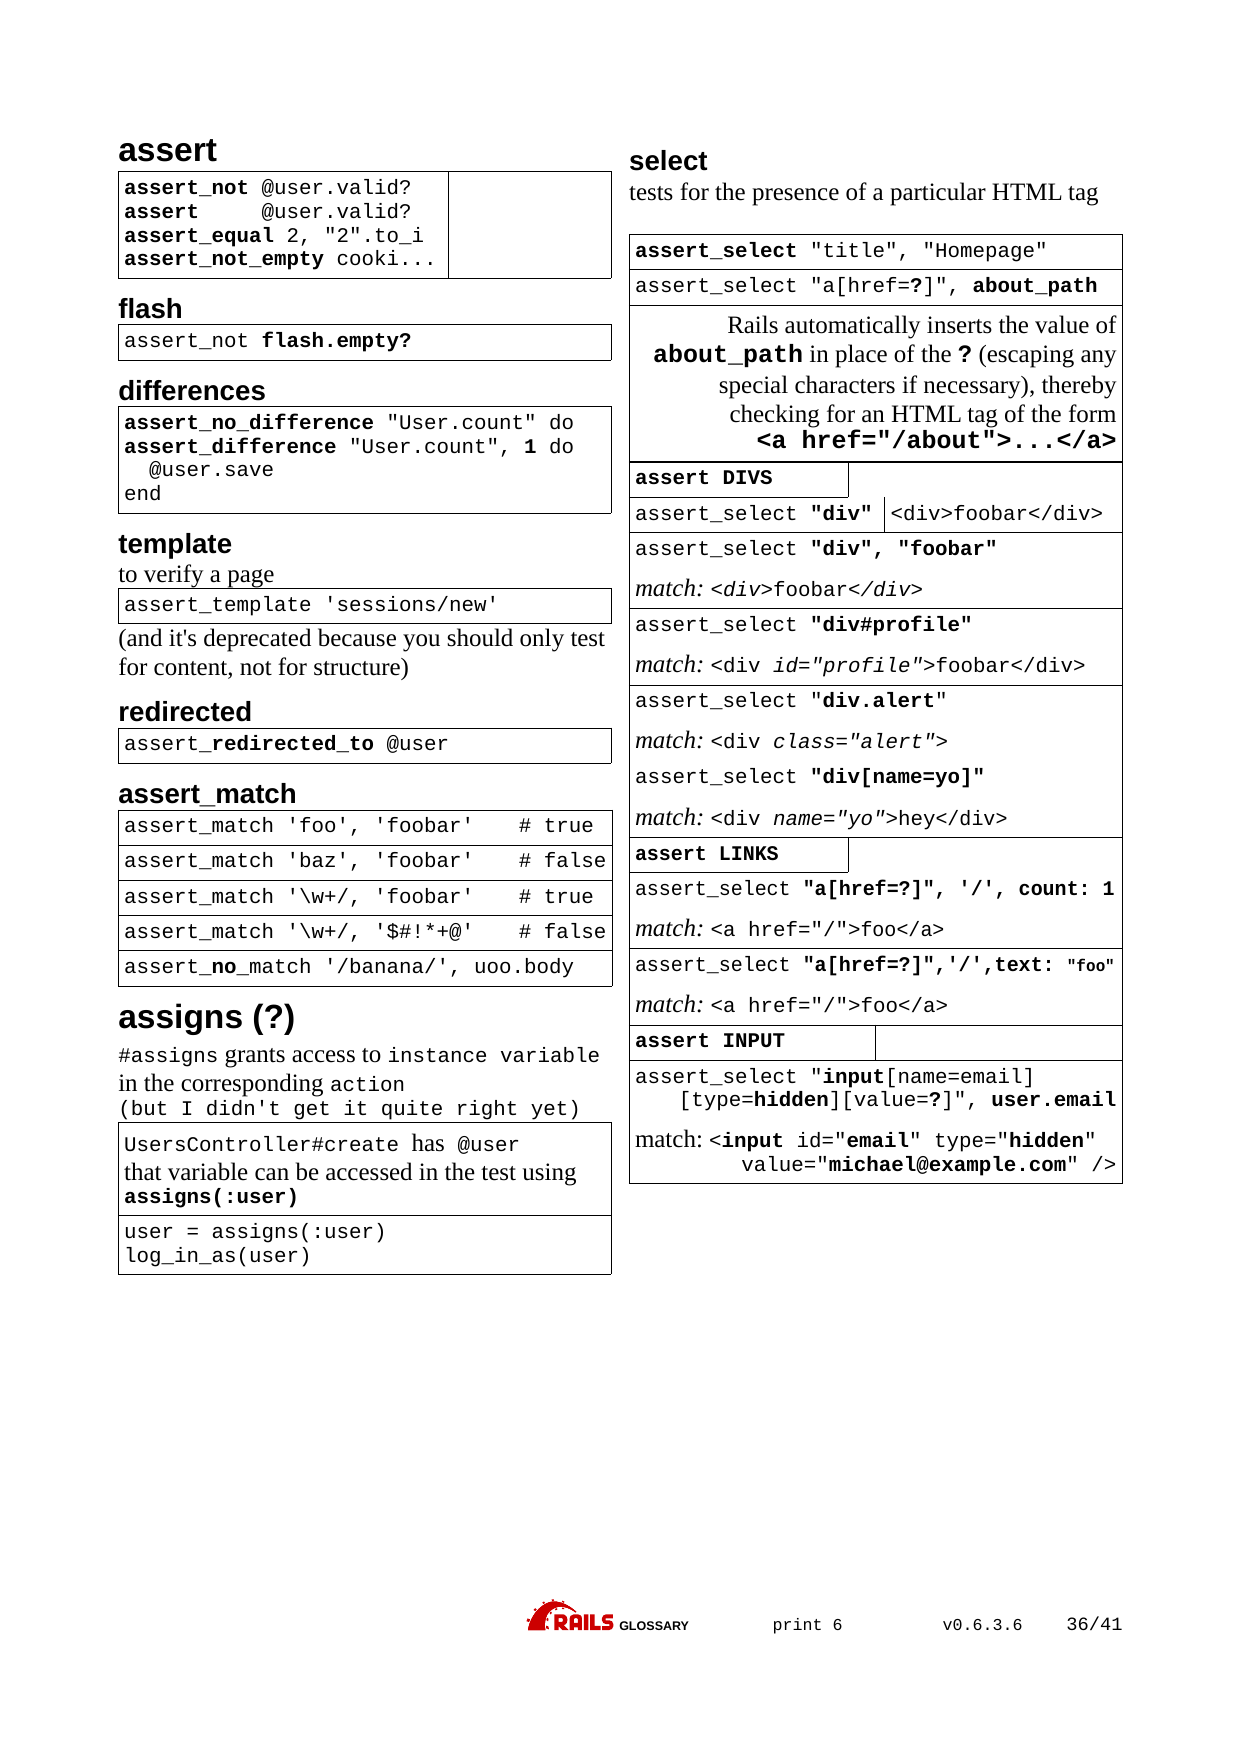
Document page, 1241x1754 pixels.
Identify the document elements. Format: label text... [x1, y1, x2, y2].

table_cell user = assigns(:user) log_in_as(user) [119, 1216, 611, 1274]
table_cell assert INPUT [630, 1026, 875, 1060]
table_cell assert_select "div.alert" [630, 686, 1122, 720]
subtitle redirected [118, 696, 611, 727]
table_header assert_template 'sessions/new' [119, 589, 611, 623]
table_cell match: <div id="profile">foobar</div> [630, 644, 1122, 684]
table_cell match: <div>foobar</div> [630, 567, 1122, 608]
table_cell assert_match 'baz', 'foobar' [119, 846, 483, 880]
table_cell match: <div name="yo">hey</div> [630, 796, 1122, 837]
table_header assert_no_difference "User.count" do assert_difference "User.count", 1 do @user.save end [119, 407, 611, 512]
table_cell # false [483, 916, 612, 950]
subtitle select [629, 145, 1122, 177]
text tests for the presence of a particular HTML tag [629, 177, 1122, 205]
table_cell assert_select "div[name=yo]" [630, 761, 1122, 796]
table_cell assert LINKS [630, 838, 848, 872]
table_cell assert_no_match '/banana/', uoo.body [119, 951, 612, 986]
table_cell assert_select "a[href=?]",'/',text: "foo" [630, 949, 1122, 983]
text to verify a page [118, 559, 611, 588]
table_header [449, 172, 611, 278]
table_cell [849, 838, 1122, 872]
table_header assert_not flash.empty? [119, 325, 611, 359]
table_cell match: <a href="/">foo</a> [630, 907, 1122, 948]
table_cell # false [483, 846, 612, 880]
text #assigns grants access to instance variable in the corresponding action [118, 1039, 611, 1098]
text (and it's deprecated because you should only test for content, not for structure) [118, 624, 611, 681]
subtitle differences [118, 374, 611, 406]
subtitle assigns (?) [118, 997, 611, 1036]
subtitle assert [118, 130, 611, 168]
table_cell match: <input id="email" type="hidden" value="michael@example.com" /> [630, 1119, 1122, 1183]
table_header assert_redirected_to @user [119, 729, 611, 763]
table_cell assert_select "div", "foobar" [630, 533, 1122, 567]
table_cell [876, 1026, 1122, 1060]
table_cell assert_select "a[href=?]", '/', count: 1 [630, 872, 1122, 907]
table_cell Rails automatically inserts the value of about_path in place of the ? (escaping any special characters if necessary), thereby checking for an HTML tag of the form <a href="/about">...</a> [630, 306, 1122, 461]
subtitle flash [118, 292, 611, 324]
table_cell match: <a href="/">foo</a> [630, 984, 1122, 1024]
table_cell # true [483, 881, 612, 915]
table_header UsersController#create has @user that variable can be accessed in the test using assigns(:user) [119, 1123, 611, 1215]
table_cell <div>foobar</div> [885, 497, 1122, 532]
table_header assert_match 'foo', 'foobar' [119, 811, 483, 845]
table_cell assert_match '\w+/, '$#!*+@' [119, 916, 483, 950]
table_header [849, 463, 1122, 497]
table_cell assert_select "a[href=?]", about_path [630, 270, 1122, 304]
table_header assert_select "title", "Homepage" [630, 235, 1122, 269]
table_cell assert_match '\w+/, 'foobar' [119, 881, 483, 915]
table_header assert_not @user.valid? assert @user.valid? assert_equal 2, "2".to_i assert_not_empty cooki... [119, 172, 448, 278]
table_header assert DIVS [630, 463, 848, 497]
table_cell assert_select "div" [630, 497, 884, 532]
text (but I didn't get it quite right yet) [118, 1098, 611, 1122]
subtitle template [118, 527, 611, 559]
subtitle assert_match [118, 778, 611, 809]
table_cell assert_select "input[name=email] [type=hidden][value=?]", user.email [630, 1061, 1122, 1119]
table_cell assert_select "div#profile" [630, 609, 1122, 643]
table_cell match: <div class="alert"> [630, 720, 1122, 761]
table_header # true [483, 811, 612, 845]
